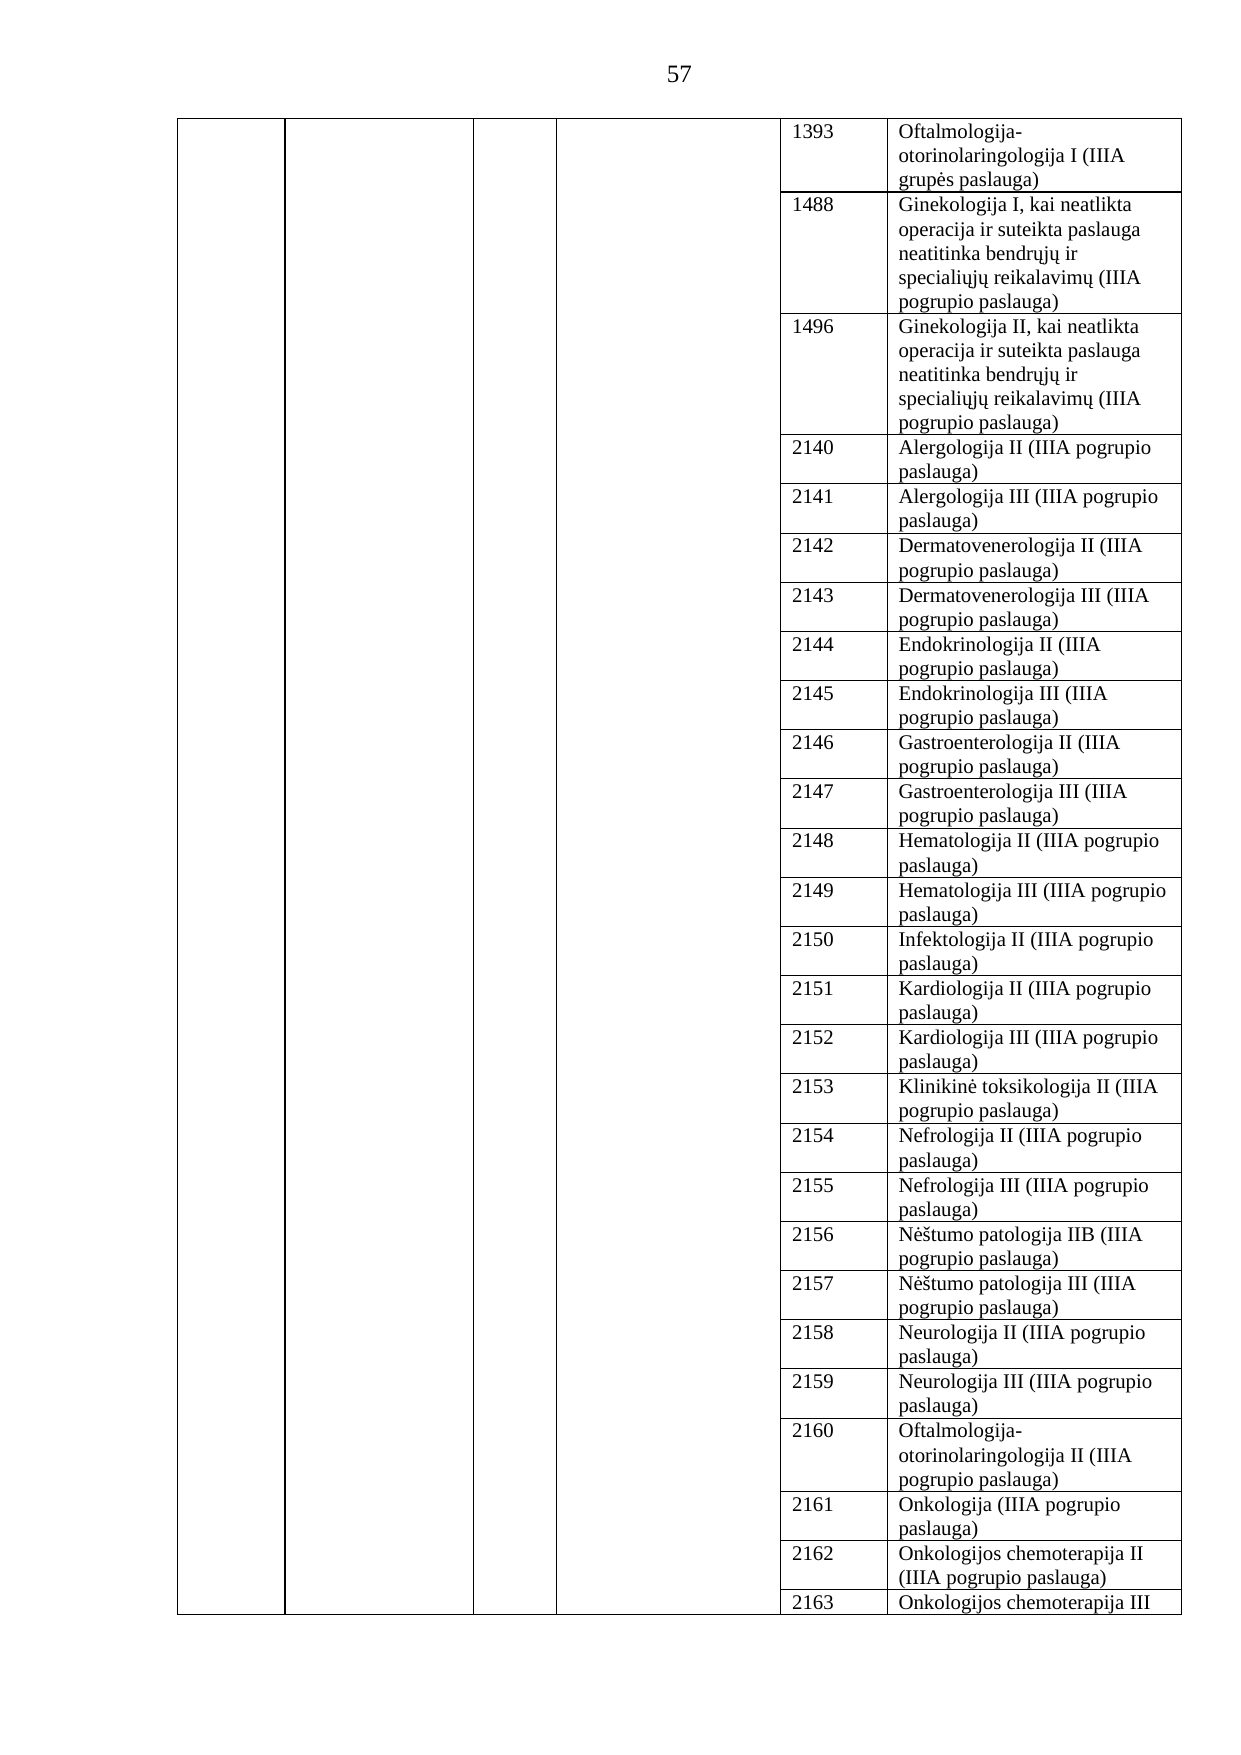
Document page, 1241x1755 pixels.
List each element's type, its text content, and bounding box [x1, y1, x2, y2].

table_cell Alergologija III (IIIA pogrupio paslauga) [888, 484, 1181, 532]
table_cell Klinikinė toksikologija II (IIIA pogrupio paslauga) [888, 1074, 1181, 1122]
table_cell Nefrologija II (IIIA pogrupio paslauga) [888, 1124, 1181, 1172]
table_cell Onkologija (IIIA pogrupio paslauga) [888, 1492, 1181, 1540]
table_cell Hematologija II (IIIA pogrupio paslauga) [888, 829, 1181, 877]
table_cell Onkologijos chemoterapija III [888, 1590, 1181, 1614]
table_cell [474, 119, 556, 1614]
table_cell 1496 [781, 314, 887, 434]
table_cell 2146 [781, 730, 887, 778]
table_cell Nėštumo patologija IIB (IIIA pogrupio paslauga) [888, 1222, 1181, 1270]
table_cell Dermatovenerologija II (IIIA pogrupio paslauga) [888, 534, 1181, 582]
table_cell 2160 [781, 1419, 887, 1491]
table_cell Ginekologija II, kai neatlikta operacija ir suteikta paslauga neatitinka bendrųjų ir specialiųjų reikalavimų (IIIA pogrupio paslauga) [888, 314, 1181, 434]
table_cell 1393 [781, 119, 887, 191]
table_cell [557, 119, 780, 1614]
table_cell Neurologija II (IIIA pogrupio paslauga) [888, 1320, 1181, 1368]
table_cell Dermatovenerologija III (IIIA pogrupio paslauga) [888, 583, 1181, 631]
table_cell 2157 [781, 1271, 887, 1319]
table_cell 2149 [781, 878, 887, 926]
table_cell 2143 [781, 583, 887, 631]
table_cell [286, 119, 473, 1614]
table_cell Kardiologija III (IIIA pogrupio paslauga) [888, 1025, 1181, 1073]
table_cell Endokrinologija III (IIIA pogrupio paslauga) [888, 681, 1181, 729]
table_cell 2147 [781, 779, 887, 827]
table_cell 2153 [781, 1074, 887, 1122]
table_cell Neurologija III (IIIA pogrupio paslauga) [888, 1369, 1181, 1417]
table_cell Onkologijos chemoterapija II (IIIA pogrupio paslauga) [888, 1541, 1181, 1589]
table_cell 2154 [781, 1124, 887, 1172]
table_cell 2156 [781, 1222, 887, 1270]
table_cell Oftalmologija-otorinolaringologija I (IIIA grupės paslauga) [888, 119, 1181, 191]
table_cell 2155 [781, 1173, 887, 1221]
table_cell Kardiologija II (IIIA pogrupio paslauga) [888, 976, 1181, 1024]
table_cell Gastroenterologija II (IIIA pogrupio paslauga) [888, 730, 1181, 778]
table_cell 2152 [781, 1025, 887, 1073]
table_cell 2159 [781, 1369, 887, 1417]
table_cell 2141 [781, 484, 887, 532]
table_cell 2144 [781, 632, 887, 680]
table_cell Alergologija II (IIIA pogrupio paslauga) [888, 435, 1181, 483]
table_cell 2140 [781, 435, 887, 483]
table_cell Nefrologija III (IIIA pogrupio paslauga) [888, 1173, 1181, 1221]
table_cell 2163 [781, 1590, 887, 1614]
table_cell 1488 [781, 193, 887, 313]
table_cell Hematologija III (IIIA pogrupio paslauga) [888, 878, 1181, 926]
table_cell Oftalmologija-otorinolaringologija II (IIIA pogrupio paslauga) [888, 1419, 1181, 1491]
table_cell 2162 [781, 1541, 887, 1589]
table_cell Gastroenterologija III (IIIA pogrupio paslauga) [888, 779, 1181, 827]
table_cell 2142 [781, 534, 887, 582]
table_cell 2161 [781, 1492, 887, 1540]
table_cell [178, 119, 284, 1614]
table_cell 2150 [781, 927, 887, 975]
table_cell Ginekologija I, kai neatlikta operacija ir suteikta paslauga neatitinka bendrųjų ir specialiųjų reikalavimų (IIIA pogrupio paslauga) [888, 193, 1181, 313]
table_cell 2148 [781, 829, 887, 877]
table_cell Infektologija II (IIIA pogrupio paslauga) [888, 927, 1181, 975]
table_cell Endokrinologija II (IIIA pogrupio paslauga) [888, 632, 1181, 680]
table_cell 2151 [781, 976, 887, 1024]
table_cell 2145 [781, 681, 887, 729]
table_cell Nėštumo patologija III (IIIA pogrupio paslauga) [888, 1271, 1181, 1319]
table_cell 2158 [781, 1320, 887, 1368]
